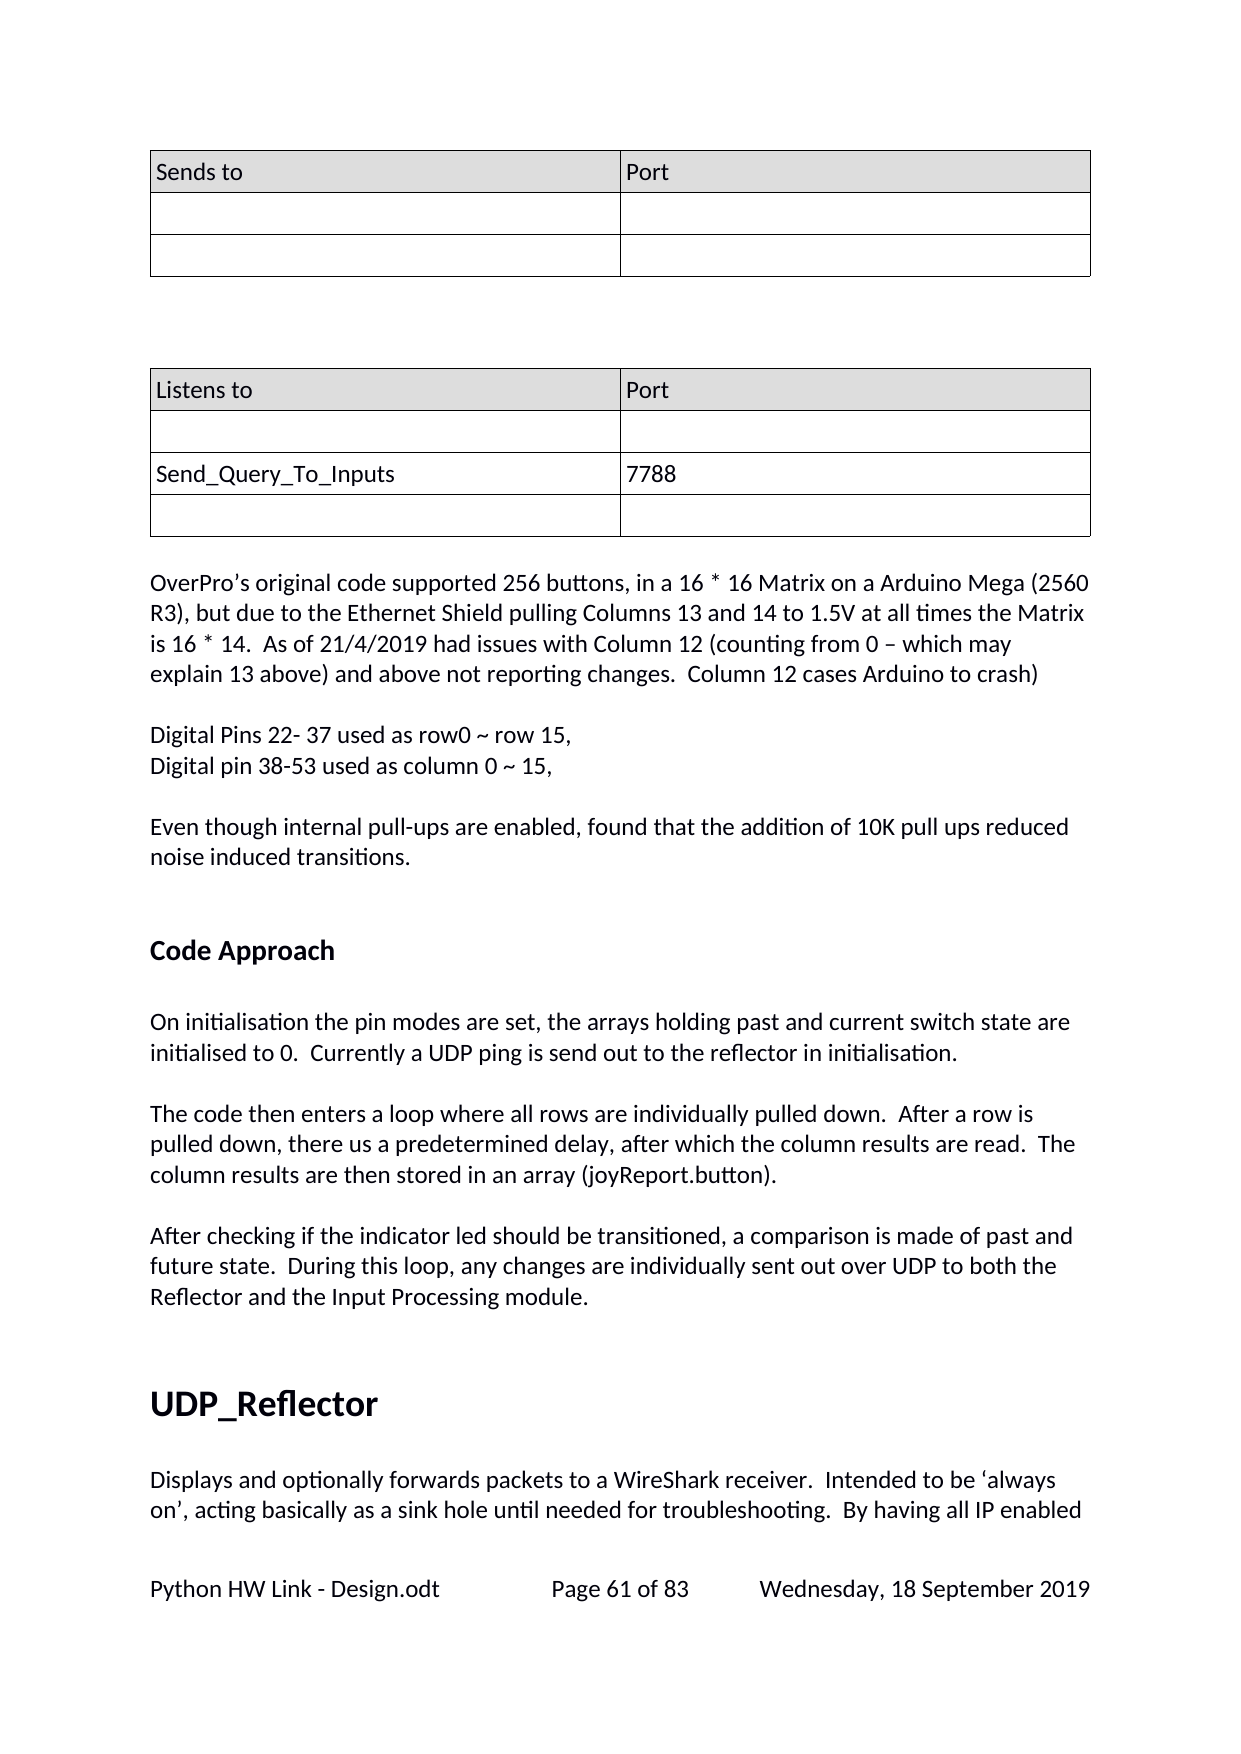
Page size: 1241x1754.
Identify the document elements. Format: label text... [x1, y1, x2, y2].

table_cell 7788 [621, 453, 1090, 494]
table_cell [151, 411, 620, 452]
text After checking if the indicator led should be transitioned, a comparison is made of past and future state. During this loop, any changes are individually sent out over UDP to both the Reflector and the Input Processing module. [150, 1220, 1090, 1311]
table_cell [151, 193, 620, 234]
table_cell [621, 411, 1090, 452]
table_header Listens to [151, 369, 620, 410]
text Displays and optionally forwards packets to a WireShark receiver. Intended to be ‘always on’, acting basically as a sink hole until needed for troubleshooting. By having all IP enabled [150, 1464, 1090, 1525]
text Digital Pins 22- 37 used as row0 ~ row 15, [150, 719, 1090, 750]
text Digital pin 38-53 used as column 0 ~ 15, [150, 750, 1090, 781]
table_header Sends to [151, 151, 620, 192]
text OverPro’s original code supported 256 buttons, in a 16 * 16 Matrix on a Arduino Mega (2560 R3), but due to the Ethernet Shield pulling Columns 13 and 14 to 1.5V at all times the Matrix is 16 * 14. As of 21/4/2019 had issues with Column 12 (counting from 0 – which may explain 13 above) and above not reporting changes. Column 12 cases Arduino to crash) [150, 567, 1090, 689]
table_cell Send_Query_To_Inputs [151, 453, 620, 494]
table_cell [621, 235, 1090, 276]
table_cell [151, 235, 620, 276]
table_cell [151, 495, 620, 536]
table_cell [621, 193, 1090, 234]
text On initialisation the pin modes are set, the arrays holding past and current switch state are initialised to 0. Currently a UDP ping is send out to the reflector in initialisation. [150, 1006, 1090, 1067]
text The code then enters a loop where all rows are individually pulled down. After a row is pulled down, there us a predetermined delay, after which the column results are read. The column results are then stored in an array (joyReport.button). [150, 1098, 1090, 1189]
table_cell [621, 495, 1090, 536]
text Even though internal pull-ups are enabled, found that the addition of 10K pull ups reduced noise induced transitions. [150, 811, 1090, 872]
table_header Port [621, 369, 1090, 410]
subtitle UDP_Reflector [150, 1379, 1090, 1425]
subtitle Code Approach [150, 932, 1090, 967]
table_header Port [621, 151, 1090, 192]
